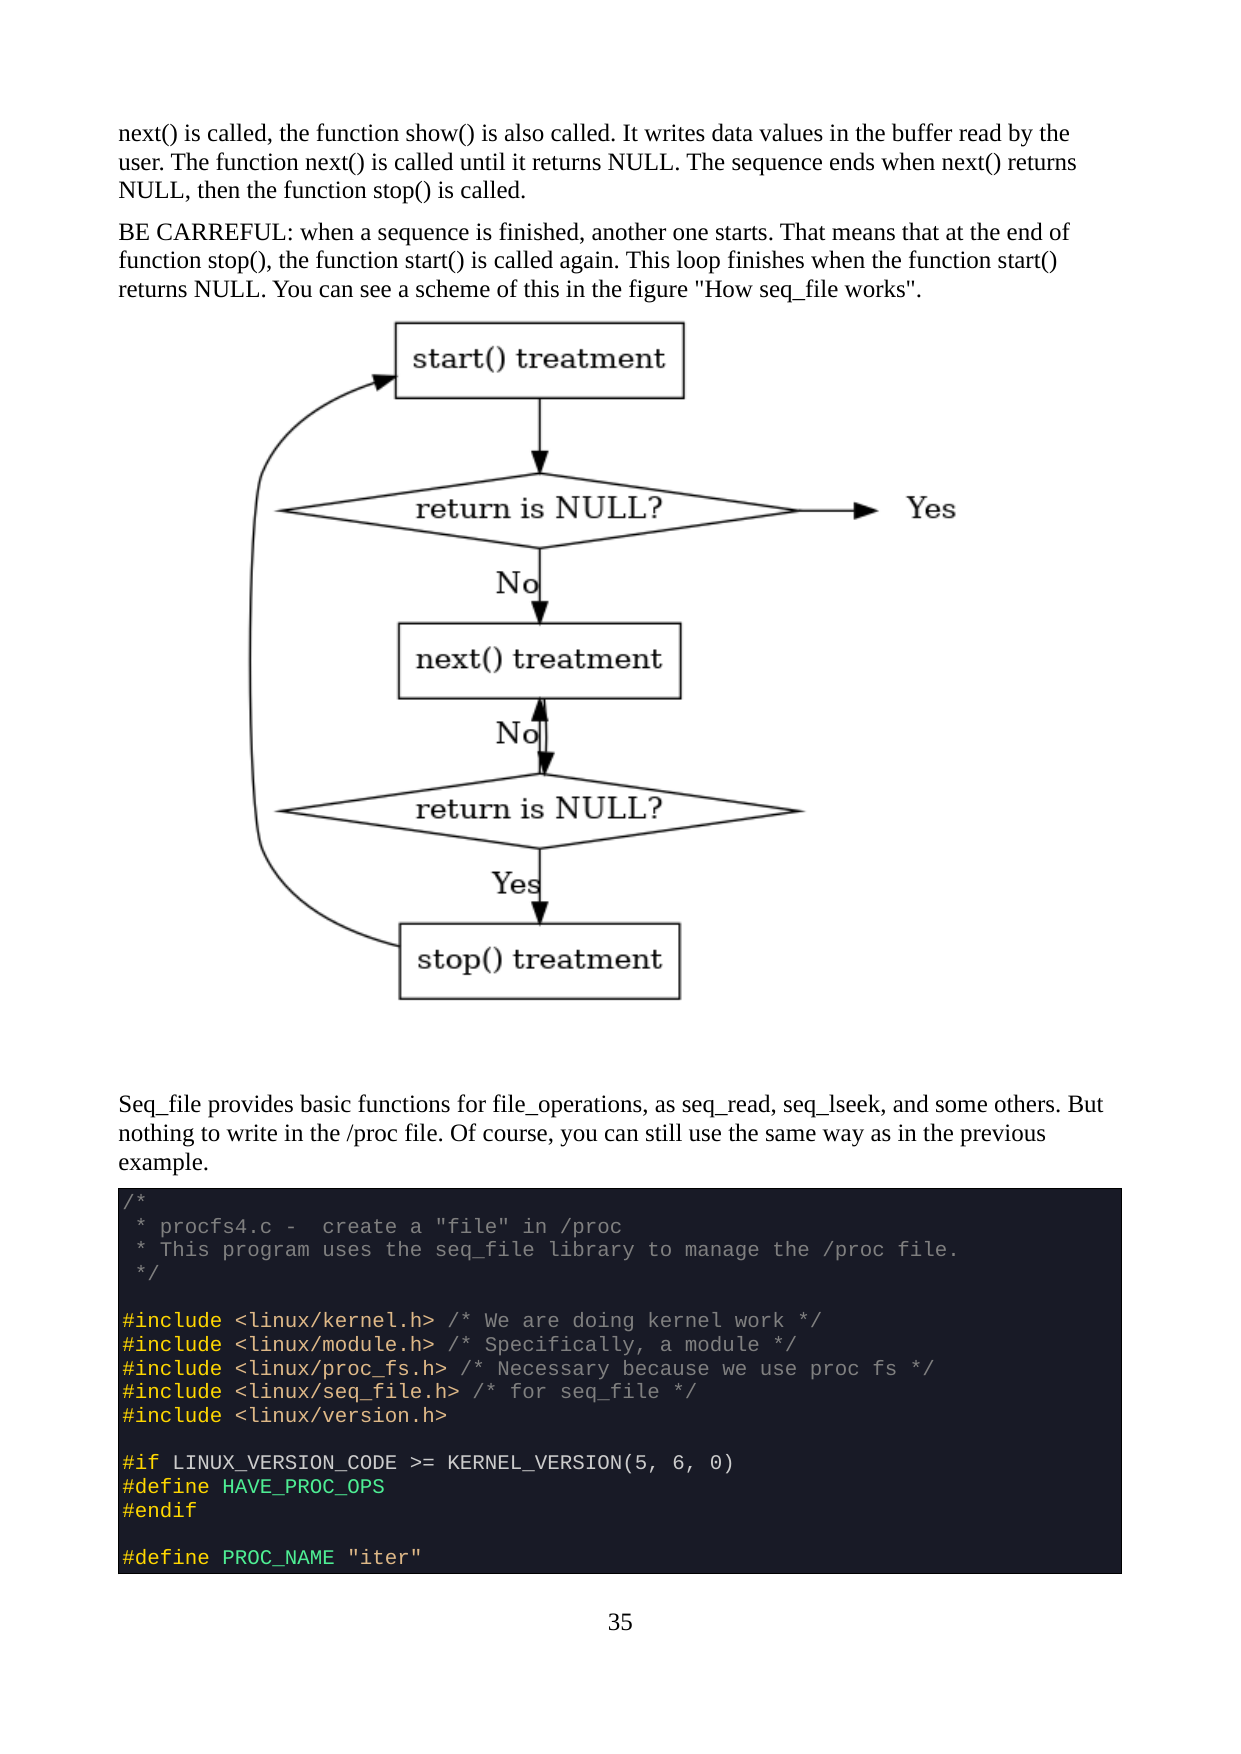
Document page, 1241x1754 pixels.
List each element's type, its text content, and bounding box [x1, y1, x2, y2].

text * This program uses the seq_file library to manage the /proc file. [119, 1236, 1121, 1259]
text * procfs4.c - create a "file" in /proc [119, 1212, 1121, 1236]
text #endif [119, 1496, 1121, 1519]
text */ [119, 1259, 1121, 1283]
text #define HAVE_PROC_OPS [119, 1472, 1121, 1496]
text next() is called, the function show() is also called. It writes data values in the buffer read by the user. The function next() is called until it returns NULL. The sequence ends when next() returns NULL, then the function stop() is called. [118, 118, 1122, 204]
text #include <linux/proc_fs.h> /* Necessary because we use proc fs */ [119, 1354, 1121, 1377]
text #if LINUX_VERSION_CODE >= KERNEL_VERSION(5, 6, 0) [119, 1448, 1121, 1472]
text #define PROC_NAME "iter" [119, 1543, 1121, 1573]
text Seq_file provides basic functions for file_operations, as seq_read, seq_lseek, and some others. But nothing to write in the /proc file. Of course, you can still use the same way as in the previous example. [118, 1089, 1122, 1176]
text #include <linux/module.h> /* Specifically, a module */ [119, 1330, 1121, 1354]
text #include <linux/kernel.h> /* We are doing kernel work */ [119, 1306, 1121, 1330]
text #include <linux/seq_file.h> /* for seq_file */ [119, 1377, 1121, 1401]
text BE CARREFUL: when a sequence is finished, another one starts. That means that at the end of function stop(), the function start() is called again. This loop finishes when the function start() returns NULL. You can see a scheme of this in the figure "How seq_file works". [118, 217, 1122, 303]
text /* [119, 1189, 1121, 1212]
text #include <linux/version.h> [119, 1401, 1121, 1425]
